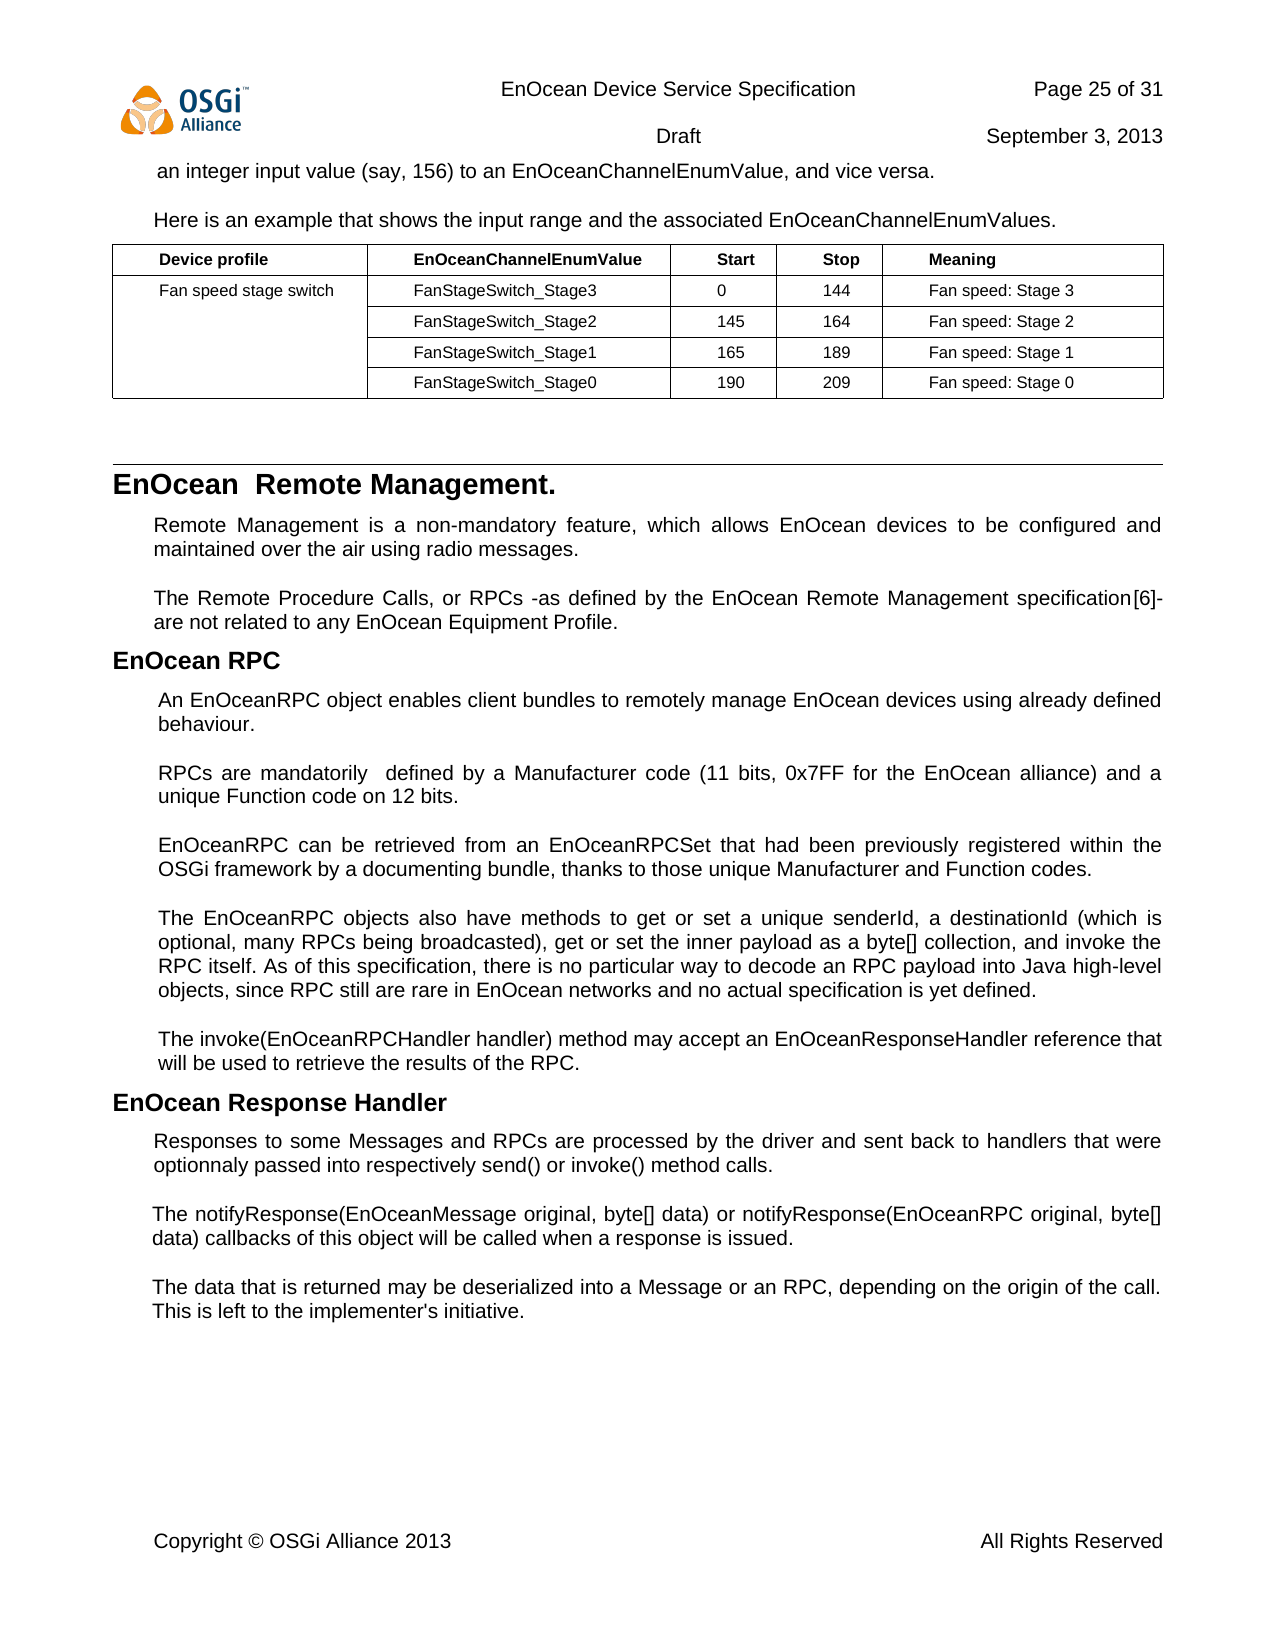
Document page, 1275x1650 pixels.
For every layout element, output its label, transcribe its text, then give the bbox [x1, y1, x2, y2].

table_cell FanStageSwitch_Stage1 [368, 338, 670, 367]
text Here is an example that shows the input range and the associated EnOceanChannelEnumValues. [153, 208, 1163, 232]
table_cell 164 [777, 307, 882, 337]
table_cell Fan speed stage switch [113, 276, 367, 398]
subtitle EnOcean RPC [112, 646, 1163, 675]
table_cell 165 [671, 338, 776, 367]
table_cell Fan speed: Stage 2 [883, 307, 1163, 337]
table_header Stop [777, 245, 882, 275]
text Responses to some Messages and RPCs are processed by the driver and sent back to handlers that were optionnaly passed into respectively send() or invoke() method calls. [153, 1129, 1163, 1177]
table_cell 144 [777, 276, 882, 306]
table_header Device profile [113, 245, 367, 275]
picture [113, 78, 257, 142]
text The notifyResponse(EnOceanMessage original, byte[] data) or notifyResponse(EnOceanRPC original, byte[] data) callbacks of this object will be called when a response is issued. [152, 1202, 1163, 1249]
text The Remote Procedure Calls, or RPCs -as defined by the EnOcean Remote Management specification[6].- are not related to any EnOcean Equipment Profile. [153, 586, 1163, 634]
table_cell Fan speed: Stage 3 [883, 276, 1163, 306]
table_cell FanStageSwitch_Stage2 [368, 307, 670, 337]
table_header Start [671, 245, 776, 275]
table_header EnOceanChannelEnumValue [368, 245, 670, 275]
table_header Meaning [883, 245, 1163, 275]
table_cell Fan speed: Stage 1 [883, 338, 1163, 367]
table_cell 0 [671, 276, 776, 306]
text An EnOceanRPC object enables client bundles to remotely manage EnOcean devices using already defined behaviour. [158, 687, 1163, 735]
subtitle EnOcean Response Handler [112, 1087, 1163, 1116]
text The invoke(EnOceanRPCHandler handler) method may accept an EnOceanResponseHandler reference that will be used to retrieve the results of the RPC. [158, 1027, 1163, 1075]
text The EnOceanRPC objects also have methods to get or set a unique senderId, a destinationId (which is optional, many RPCs being broadcasted), get or set the inner payload as a byte[] collection, and invoke the RPC itself. As of this specification, there is no particular way to decode an RPC payload into Java high-level objects, since RPC still are rare in EnOcean networks and no actual specification is yet defined. [158, 906, 1163, 1002]
text EnOceanRPC can be retrieved from an EnOceanRPCSet that had been previously registered within the OSGi framework by a documenting bundle, thanks to those unique Manufacturer and Function codes. [158, 833, 1163, 881]
table_cell Fan speed: Stage 0 [883, 368, 1163, 398]
table_cell FanStageSwitch_Stage0 [368, 368, 670, 398]
table_cell 209 [777, 368, 882, 398]
table_cell 189 [777, 338, 882, 367]
table_cell FanStageSwitch_Stage3 [368, 276, 670, 306]
table_cell 145 [671, 307, 776, 337]
table_cell 190 [671, 368, 776, 398]
